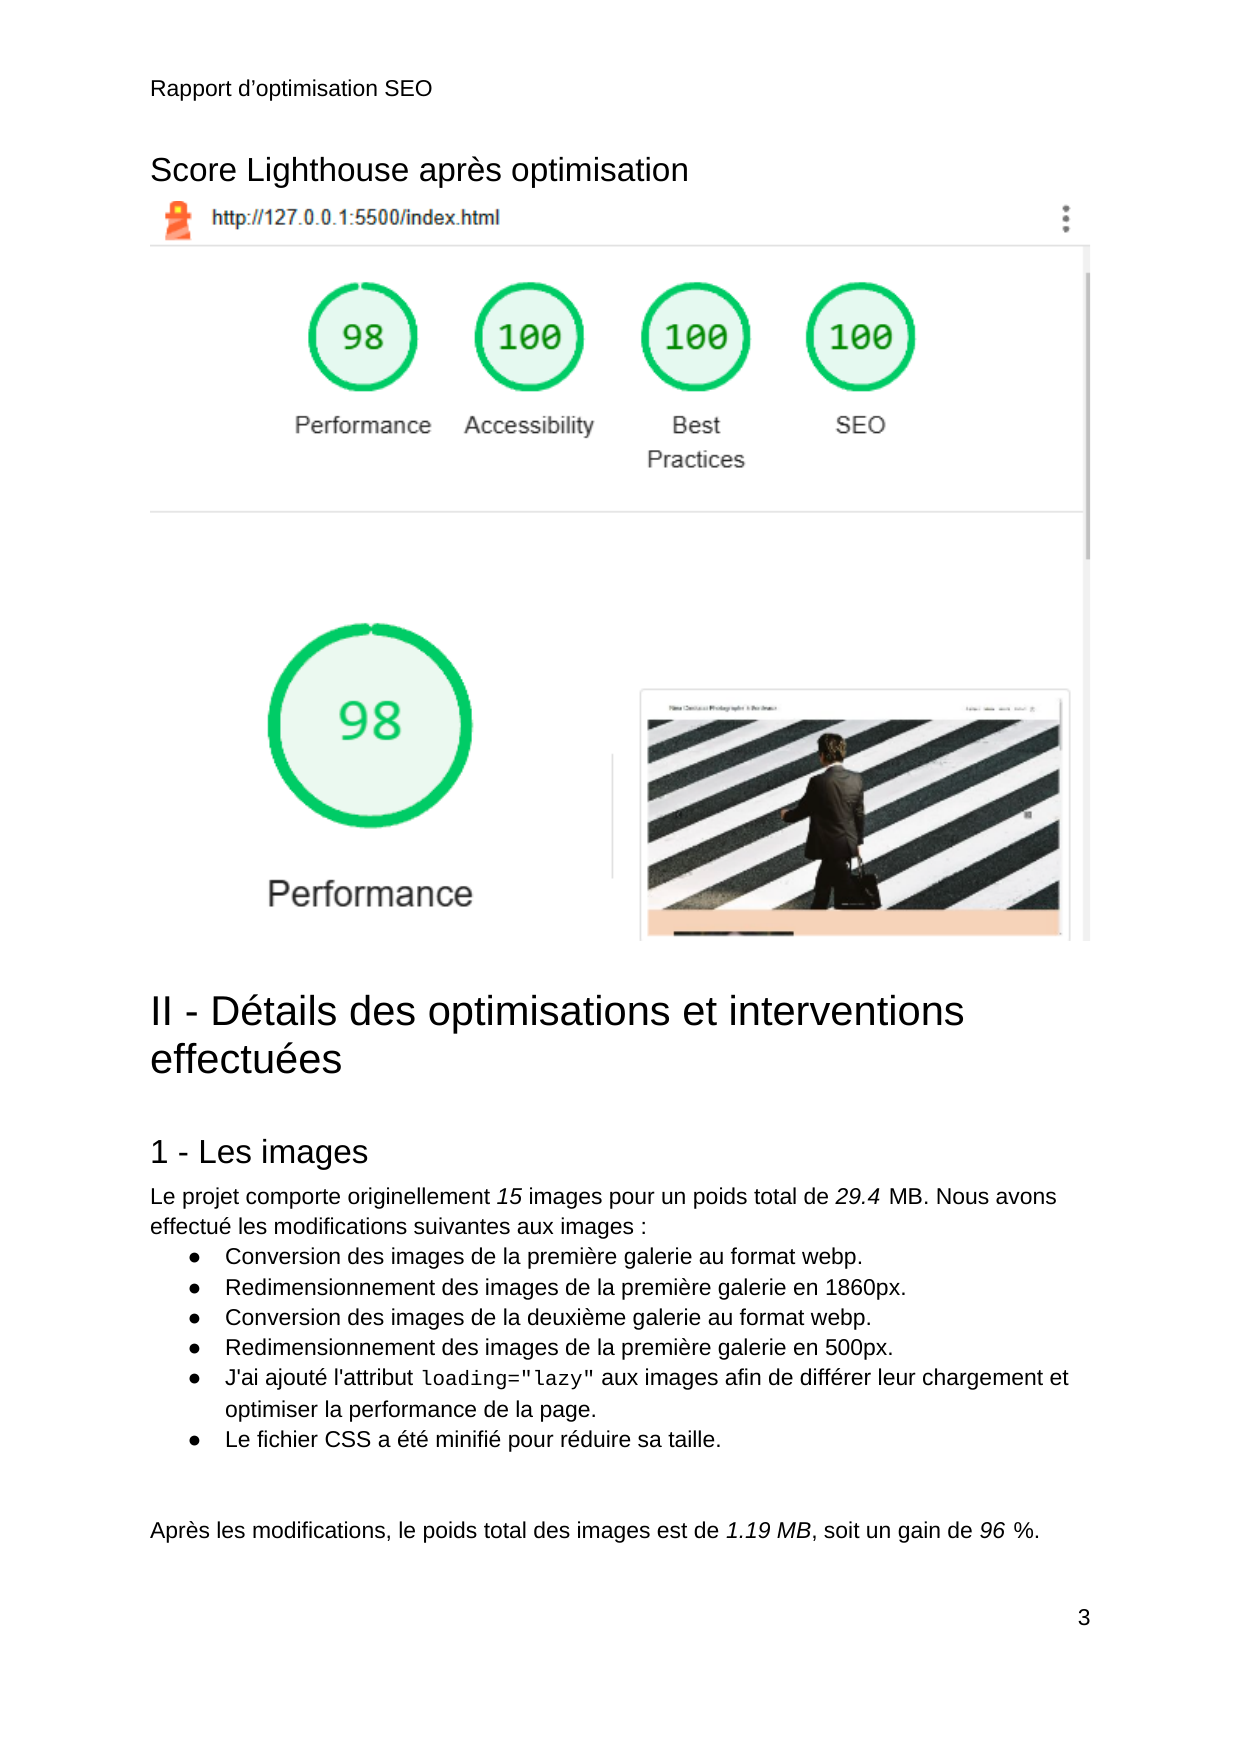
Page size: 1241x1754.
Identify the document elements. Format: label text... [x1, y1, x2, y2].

list J'ai ajouté l'attribut loading="lazy" aux images afin de différer leur chargement et optimiser la performance de la page. [187, 1364, 1090, 1422]
list Conversion des images de la première galerie au format webp. [187, 1243, 1090, 1270]
list Redimensionnement des images de la première galerie en 1860px. [187, 1273, 1090, 1300]
text Après les modifications, le poids total des images est de 1.19 MB, soit un gain de 96 %. [150, 1517, 1090, 1543]
list Redimensionnement des images de la première galerie en 500px. [187, 1334, 1090, 1360]
subtitle 1 - Les images [150, 1132, 1090, 1170]
subtitle II - Détails des optimisations et interventions effectuées [150, 986, 1090, 1082]
list Le fichier CSS a été minifié pour réduire sa taille. [187, 1426, 1090, 1452]
list Conversion des images de la deuxième galerie au format webp. [187, 1304, 1090, 1330]
text Le projet comporte originellement 15 images pour un poids total de 29.4 MB. Nous avons effectué les modifications suivantes aux images : [150, 1183, 1090, 1239]
subtitle Score Lighthouse après optimisation [150, 150, 1090, 188]
